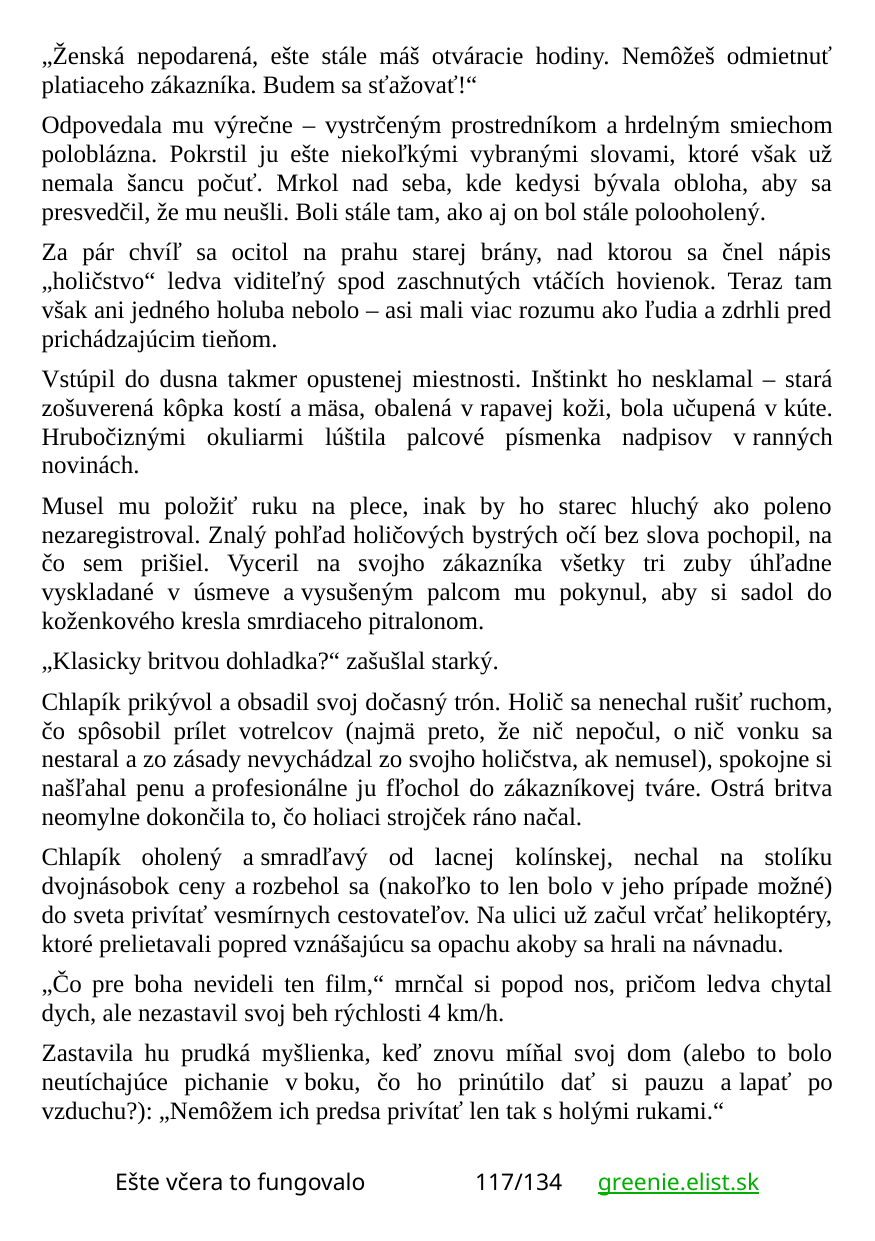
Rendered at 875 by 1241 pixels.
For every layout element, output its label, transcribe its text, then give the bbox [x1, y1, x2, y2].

text Chlapík oholený a smradľavý od lacnej kolínskej, nechal na stolíku dvojnásobok ceny a rozbehol sa (nakoľko to len bolo v jeho prípade možné) do sveta privítať vesmírnych cestovateľov. Na ulici už začul vrčať helikoptéry, ktoré prelietavali popred vznášajúcu sa opachu akoby sa hrali na návnadu. [41, 842, 833, 957]
text Odpovedala mu výrečne – vystrčeným prostredníkom a hrdelným smiechom poloblázna. Pokrstil ju ešte niekoľkými vybranými slovami, ktoré však už nemala šancu počuť. Mrkol nad seba, kde kedysi bývala obloha, aby sa presvedčil, že mu neušli. Boli stále tam, ako aj on bol stále polooholený. [41, 111, 833, 226]
text „Ženská nepodarená, ešte stále máš otváracie hodiny. Nemôžeš odmietnuť platiaceho zákazníka. Budem sa sťažovať!“ [41, 41, 833, 99]
text Musel mu položiť ruku na plece, inak by ho starec hluchý ako poleno nezaregistroval. Znalý pohľad holičových bystrých očí bez slova pochopil, na čo sem prišiel. Vyceril na svojho zákazníka všetky tri zuby úhľadne vyskladané v úsmeve a vysušeným palcom mu pokynul, aby si sadol do koženkového kresla smrdiaceho pitralonom. [41, 491, 833, 635]
text Chlapík prikývol a obsadil svoj dočasný trón. Holič sa nenechal rušiť ruchom, čo spôsobil prílet votrelcov (najmä preto, že nič nepočul, o nič vonku sa nestaral a zo zásady nevychádzal zo svojho holičstva, ak nemusel), spokojne si našľahal penu a profesionálne ju fľochol do zákazníkovej tváre. Ostrá britva neomylne dokončila to, čo holiaci strojček ráno načal. [41, 687, 833, 831]
text „Čo pre boha nevideli ten film,“ mrnčal si popod nos, pričom ledva chytal dych, ale nezastavil svoj beh rýchlosti 4 km/h. [41, 969, 833, 1027]
text „Klasicky britvou dohladka?“ zašušlal starký. [41, 646, 833, 675]
text Vstúpil do dusna takmer opustenej miestnosti. Inštinkt ho nesklamal – stará zošuverená kôpka kostí a mäsa, obalená v rapavej koži, bola učupená v kúte. Hrubočiznými okuliarmi lúštila palcové písmenka nadpisov v ranných novinách. [41, 364, 833, 479]
text Za pár chvíľ sa ocitol na prahu starej brány, nad ktorou sa čnel nápis „holičstvo“ ledva viditeľný spod zaschnutých vtáčích hovienok. Teraz tam však ani jedného holuba nebolo – asi mali viac rozumu ako ľudia a zdrhli pred prichádzajúcim tieňom. [41, 237, 833, 352]
text Zastavila hu prudká myšlienka, keď znovu míňal svoj dom (alebo to bolo neutíchajúce pichanie v boku, čo ho prinútilo dať si pauzu a lapať po vzduchu?): „Nemôžem ich predsa privítať len tak s holými rukami.“ [41, 1038, 833, 1125]
